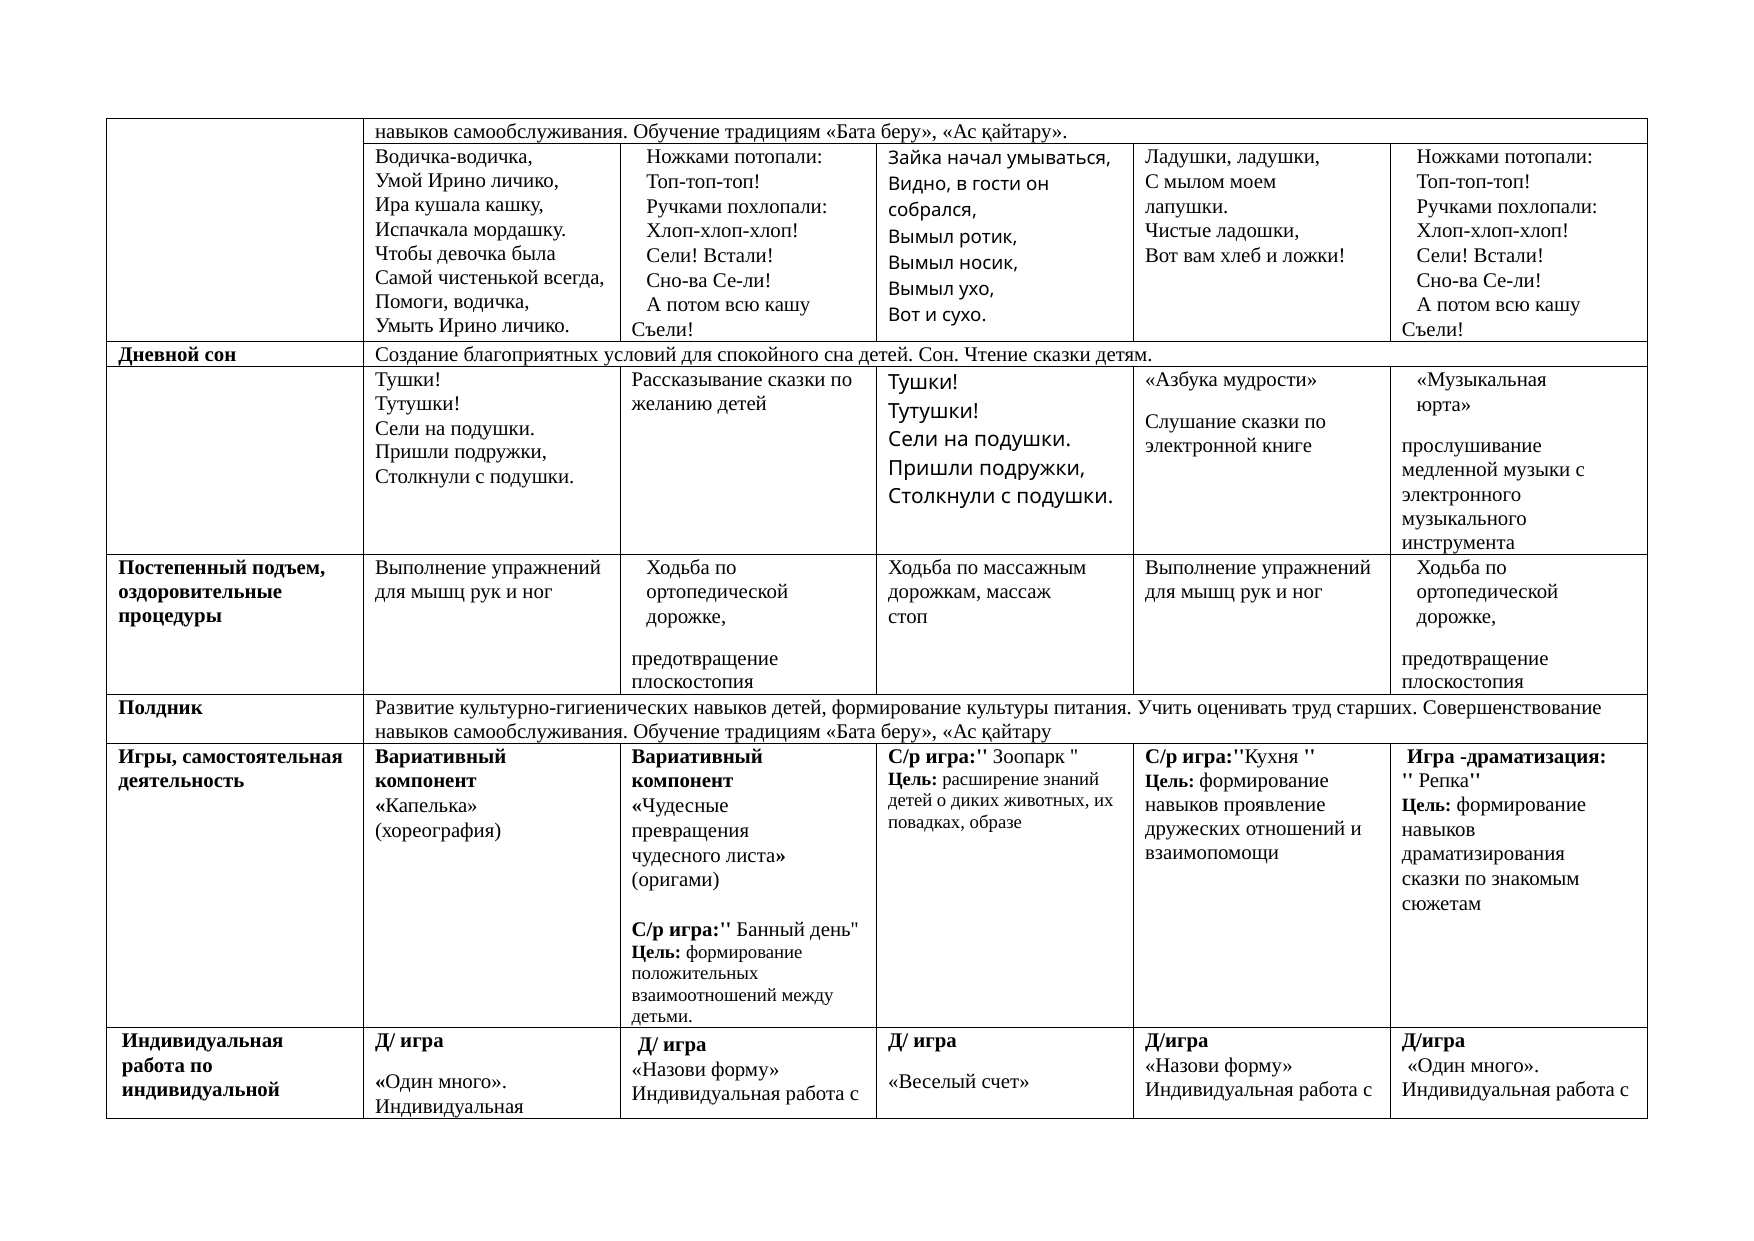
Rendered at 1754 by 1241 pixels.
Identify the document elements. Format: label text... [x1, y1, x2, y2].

table_cell Ходьба по массажным дорожкам, массаж стоп [877, 555, 1133, 693]
table_cell Игры, самостоятельная деятельность [107, 744, 363, 1027]
table_cell Водичка-водичка, Умой Ирино личико, Ира кушала кашку, Испачкала мордашку. Чтобы девочка была Самой чистенькой всегда, Помоги, водичка, Умыть Ирино личико. [364, 144, 620, 341]
table_cell навыков самообслуживания. Обучение традициям «Бата беру», «Ас қайтару». [364, 119, 1647, 143]
table_cell Вариативный компонент «Капелька» (хореография) [364, 744, 620, 1027]
table_cell Выполнение упражнений для мышц рук и ног [1134, 555, 1390, 693]
table_cell Тушки! Тутушки! Сели на подушки. Пришли подружки, Столкнули с подушки. [877, 367, 1133, 554]
table_cell Создание благоприятных условий для спокойного сна детей. Сон. Чтение сказки детям. [364, 342, 1647, 366]
table_cell Дневной сон [107, 342, 363, 366]
table_cell Д/ игра «Один много». Индивидуальная [364, 1028, 620, 1118]
table_cell Зайка начал умываться, Видно, в гости он собрался, Вымыл ротик, Вымыл носик, Вымыл ухо, Вот и сухо. [877, 144, 1133, 341]
table_cell Ладушки, ладушки, С мылом моем лапушки. Чистые ладошки, Вот вам хлеб и ложки! [1134, 144, 1390, 341]
table_cell Тушки! Тутушки! Сели на подушки. Пришли подружки, Столкнули с подушки. [364, 367, 620, 554]
table_cell Выполнение упражнений для мышц рук и ног [364, 555, 620, 693]
table_cell Индивидуальная работа по индивидуальной [107, 1028, 363, 1118]
table_cell Постепенный подъем, оздоровительные процедуры [107, 555, 363, 693]
table_cell Ходьба по ортопедической дорожке, предотвращение плоскостопия [621, 555, 876, 693]
table_cell Ходьба по ортопедической дорожке, предотвращение плоскостопия [1391, 555, 1647, 693]
table_cell Д/ игра «Веселый счет» [877, 1028, 1133, 1118]
table_cell Ножками потопали: Топ-топ-топ! Ручками похлопали: Хлоп-хлоп-хлоп! Сели! Встали! Сно-ва Се-ли! А потом всю кашу Съели! [1391, 144, 1647, 341]
table_cell Ножками потопали: Топ-топ-топ! Ручками похлопали: Хлоп-хлоп-хлоп! Сели! Встали! Сно-ва Се-ли! А потом всю кашу Съели! [621, 144, 876, 341]
table_cell Д/игра «Назови форму» Индивидуальная работа с [1134, 1028, 1390, 1118]
table_cell Игра -драматизация: '' Репка'' Цель: формирование навыков драматизирования сказки по знакомым сюжетам [1391, 744, 1647, 1027]
table_cell Вариативный компонент «Чудесные превращения чудесного листа» (оригами) С/р игра:'' Банный день'' Цель: формирование положительных взаимоотношений между детьми. [621, 744, 876, 1027]
table_cell Д/игра «Один много». Индивидуальная работа с [1391, 1028, 1647, 1118]
table_cell Полдник [107, 695, 363, 743]
table_cell «Азбука мудрости» Слушание сказки по электронной книге [1134, 367, 1390, 554]
table_cell С/р игра:'' Зоопарк '' Цель: расширение знаний детей о диких животных, их повадках, образе [877, 744, 1133, 1027]
table_cell Рассказывание сказки по желанию детей [621, 367, 876, 554]
table_cell Д/ игра «Назови форму» Индивидуальная работа с [621, 1028, 876, 1118]
table_cell [107, 367, 363, 554]
table_cell Развитие культурно-гигиенических навыков детей, формирование культуры питания. Учить оценивать труд старших. Совершенствование навыков самообслуживания. Обучение традициям «Бата беру», «Ас қайтару [364, 695, 1647, 743]
table_cell С/р игра:''Кухня '' Цель: формирование навыков проявление дружеских отношений и взаимопомощи [1134, 744, 1390, 1027]
table_cell «Музыкальная юрта» прослушивание медленной музыки с электронного музыкального инструмента [1391, 367, 1647, 554]
table_cell [107, 119, 363, 341]
